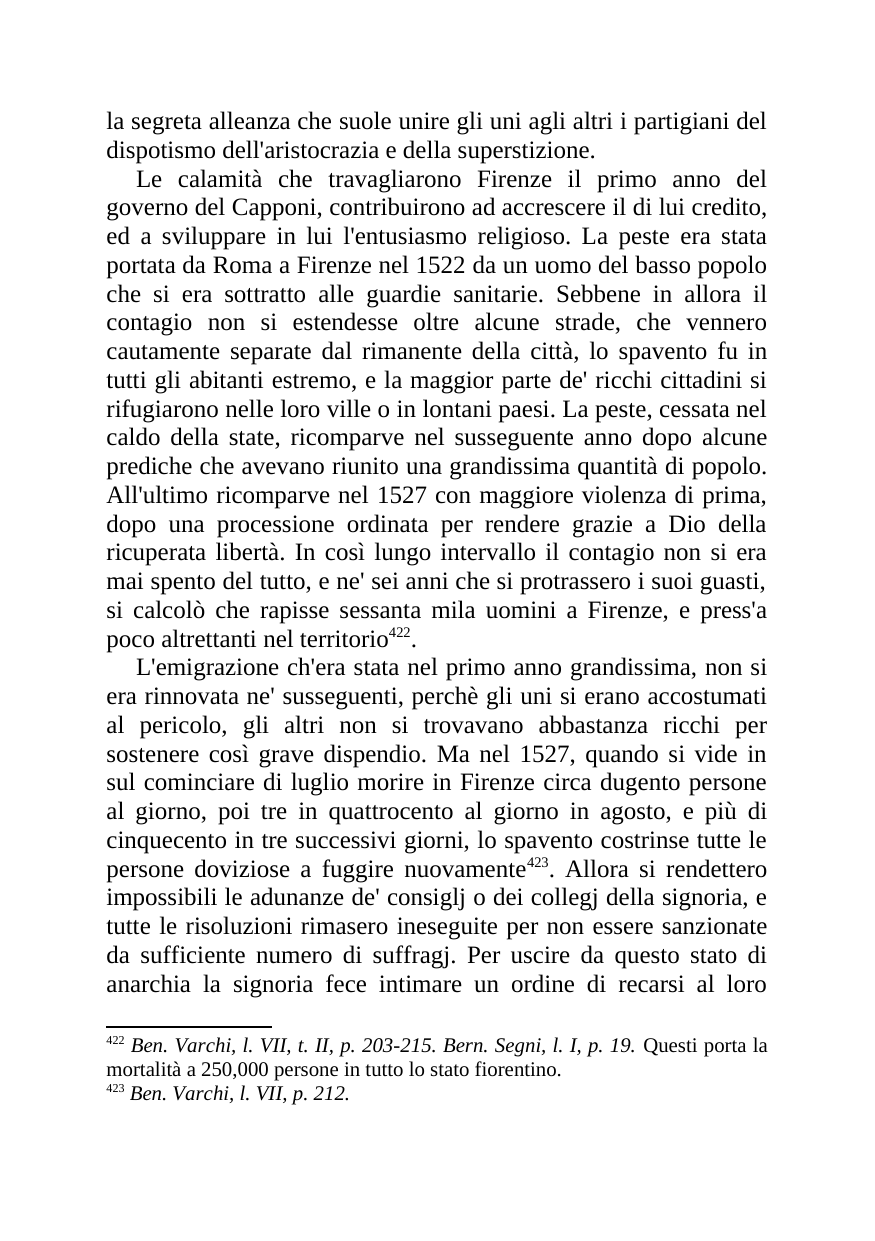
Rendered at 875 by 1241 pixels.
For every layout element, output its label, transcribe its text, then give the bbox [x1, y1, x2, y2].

text Ben. Varchi, l. VII, p. 212. [106, 1081, 768, 1105]
text Le calamità che travagliarono Firenze il primo anno del governo del Capponi, contribuirono ad accrescere il di lui credito, ed a sviluppare in lui l'entusiasmo religioso. La peste era stata portata da Roma a Firenze nel 1522 da un uomo del basso popolo che si era sottratto alle guardie sanitarie. Sebbene in allora il contagio non si estendesse oltre alcune strade, che vennero cautamente separate dal rimanente della città, lo spavento fu in tutti gli abitanti estremo, e la maggior parte de' ricchi cittadini si rifugiarono nelle loro ville o in lontani paesi. La peste, cessata nel caldo della state, ricomparve nel susseguente anno dopo alcune prediche che avevano riunito una grandissima quantità di popolo. All'ultimo ricomparve nel 1527 con maggiore violenza di prima, dopo una processione ordinata per rendere grazie a Dio della ricuperata libertà. In così lungo intervallo il contagio non si era mai spento del tutto, e ne' sei anni che si protrassero i suoi guasti, si calcolò che rapisse sessanta mila uomini a Firenze, e press'a poco altrettanti nel territorio. [106, 164, 768, 652]
text la segreta alleanza che suole unire gli uni agli altri i partigiani del dispotismo dell'aristocrazia e della superstizione. [106, 106, 768, 164]
text Ben. Varchi, l. VII, t. II, p. 203-215. Bern. Segni, l. I, p. 19. Questi porta la mortalità a 250,000 persone in tutto lo stato fiorentino. [106, 1033, 768, 1081]
text L'emigrazione ch'era stata nel primo anno grandissima, non si era rinnovata ne' susseguenti, perchè gli uni si erano accostumati al pericolo, gli altri non si trovavano abbastanza ricchi per sostenere così grave dispendio. Ma nel 1527, quando si vide in sul cominciare di luglio morire in Firenze circa dugento persone al giorno, poi tre in quattrocento al giorno in agosto, e più di cinquecento in tre successivi giorni, lo spavento costrinse tutte le persone doviziose a fuggire nuovamente. Allora si rendettero impossibili le adunanze de' consiglj o dei collegj della signoria, e tutte le risoluzioni rimasero ineseguite per non essere sanzionate da sufficiente numero di suffragj. Per uscire da questo stato di anarchia la signoria fece intimare un ordine di recarsi al loro [106, 652, 768, 997]
